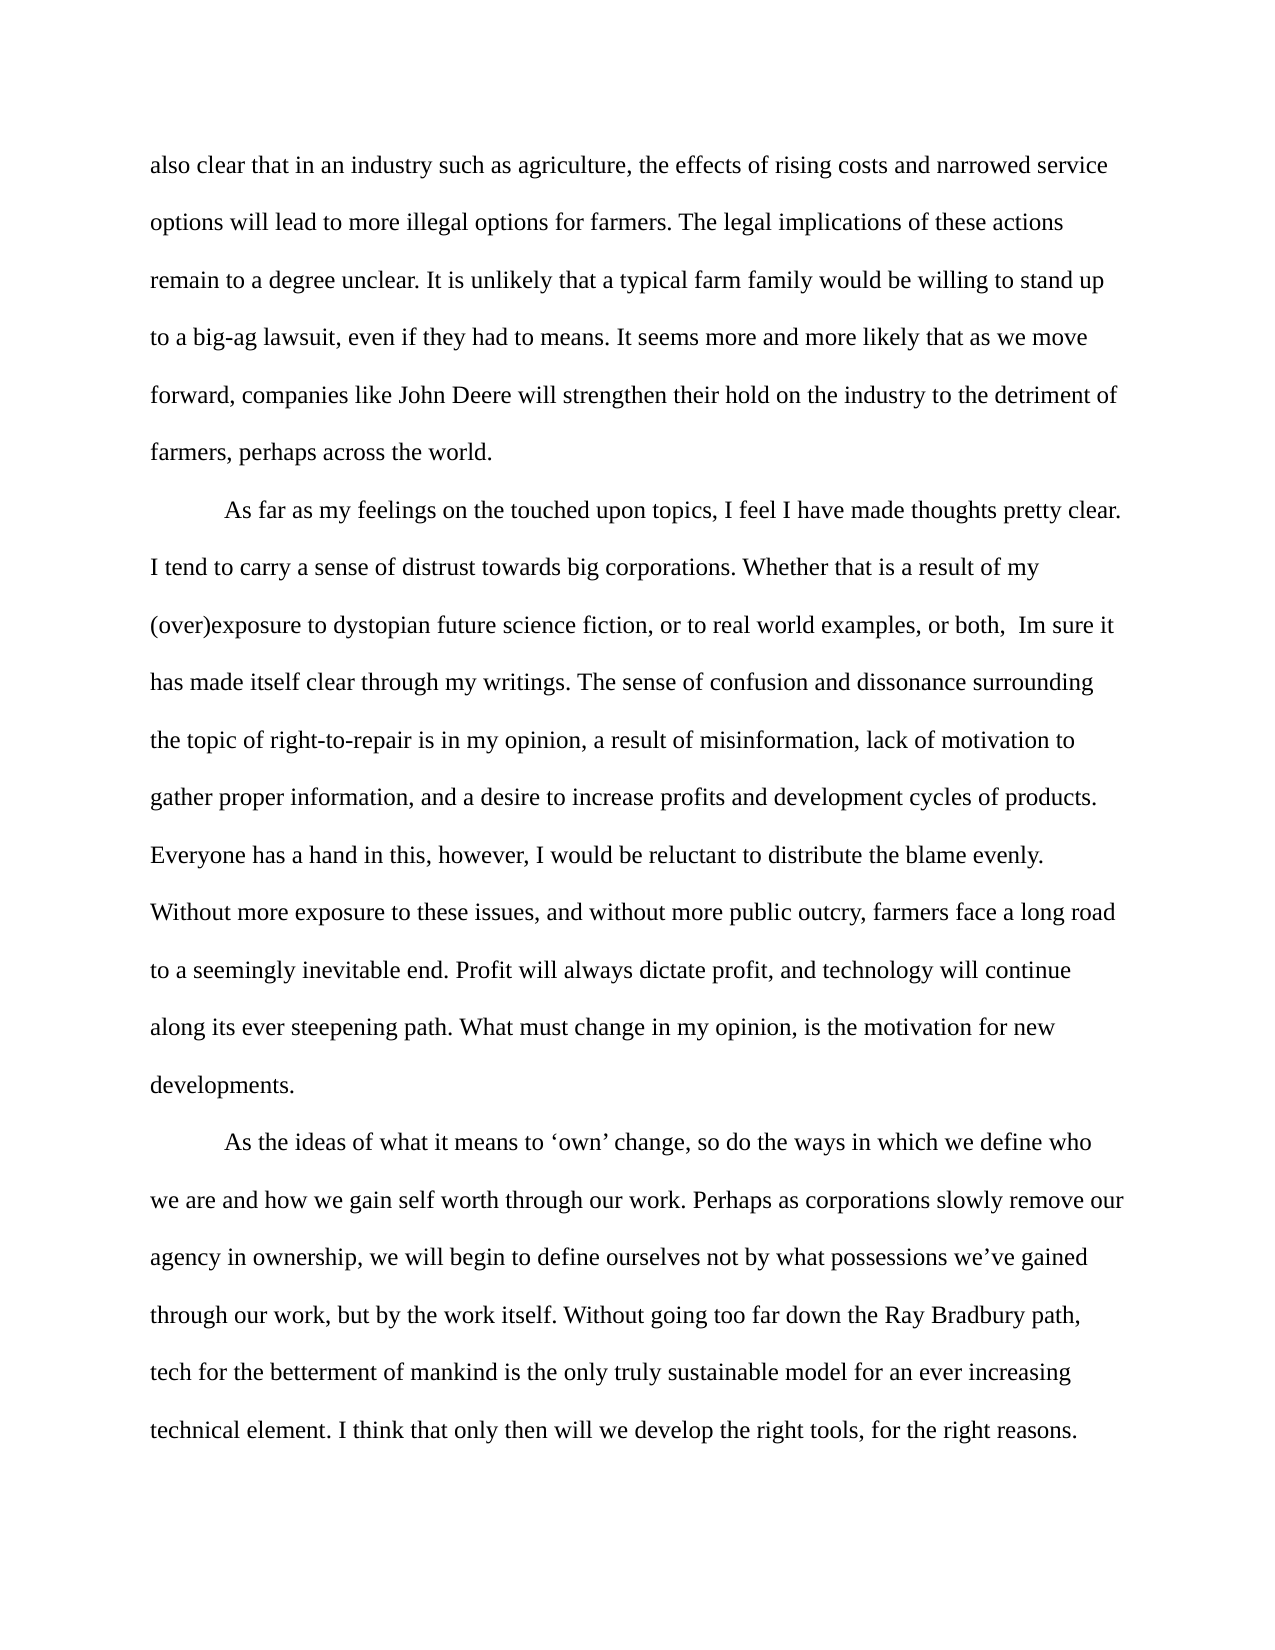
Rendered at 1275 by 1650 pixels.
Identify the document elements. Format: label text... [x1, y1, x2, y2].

text As the ideas of what it means to ‘own’ change, so do the ways in which we define who we are and how we gain self worth through our work. Perhaps as corporations slowly remove our agency in ownership, we will begin to define ourselves not by what possessions we’ve gained through our work, but by the work itself. Without going too far down the Ray Bradbury path, tech for the betterment of mankind is the only truly sustainable model for an ever increasing technical element. I think that only then will we develop the right tools, for the right reasons. [150, 1127, 1125, 1444]
text also clear that in an industry such as agriculture, the effects of rising costs and narrowed service options will lead to more illegal options for farmers. The legal implications of these actions remain to a degree unclear. It is unlikely that a typical farm family would be willing to stand up to a big-ag lawsuit, even if they had to means. It seems more and more likely that as we move forward, companies like John Deere will strengthen their hold on the industry to the detriment of farmers, perhaps across the world. [150, 150, 1125, 466]
text As far as my feelings on the touched upon topics, I feel I have made thoughts pretty clear. I tend to carry a sense of distrust towards big corporations. Whether that is a result of my (over)exposure to dystopian future science fiction, or to real world examples, or both, Im sure it has made itself clear through my writings. The sense of confusion and dissonance surrounding the topic of right-to-repair is in my opinion, a result of misinformation, lack of motivation to gather proper information, and a desire to increase profits and development cycles of products. Everyone has a hand in this, however, I would be reluctant to distribute the blame evenly. Without more exposure to these issues, and without more public outcry, farmers face a long road to a seemingly inevitable end. Profit will always dictate profit, and technology will continue along its ever steepening path. What must change in my opinion, is the motivation for new developments. [150, 495, 1125, 1099]
